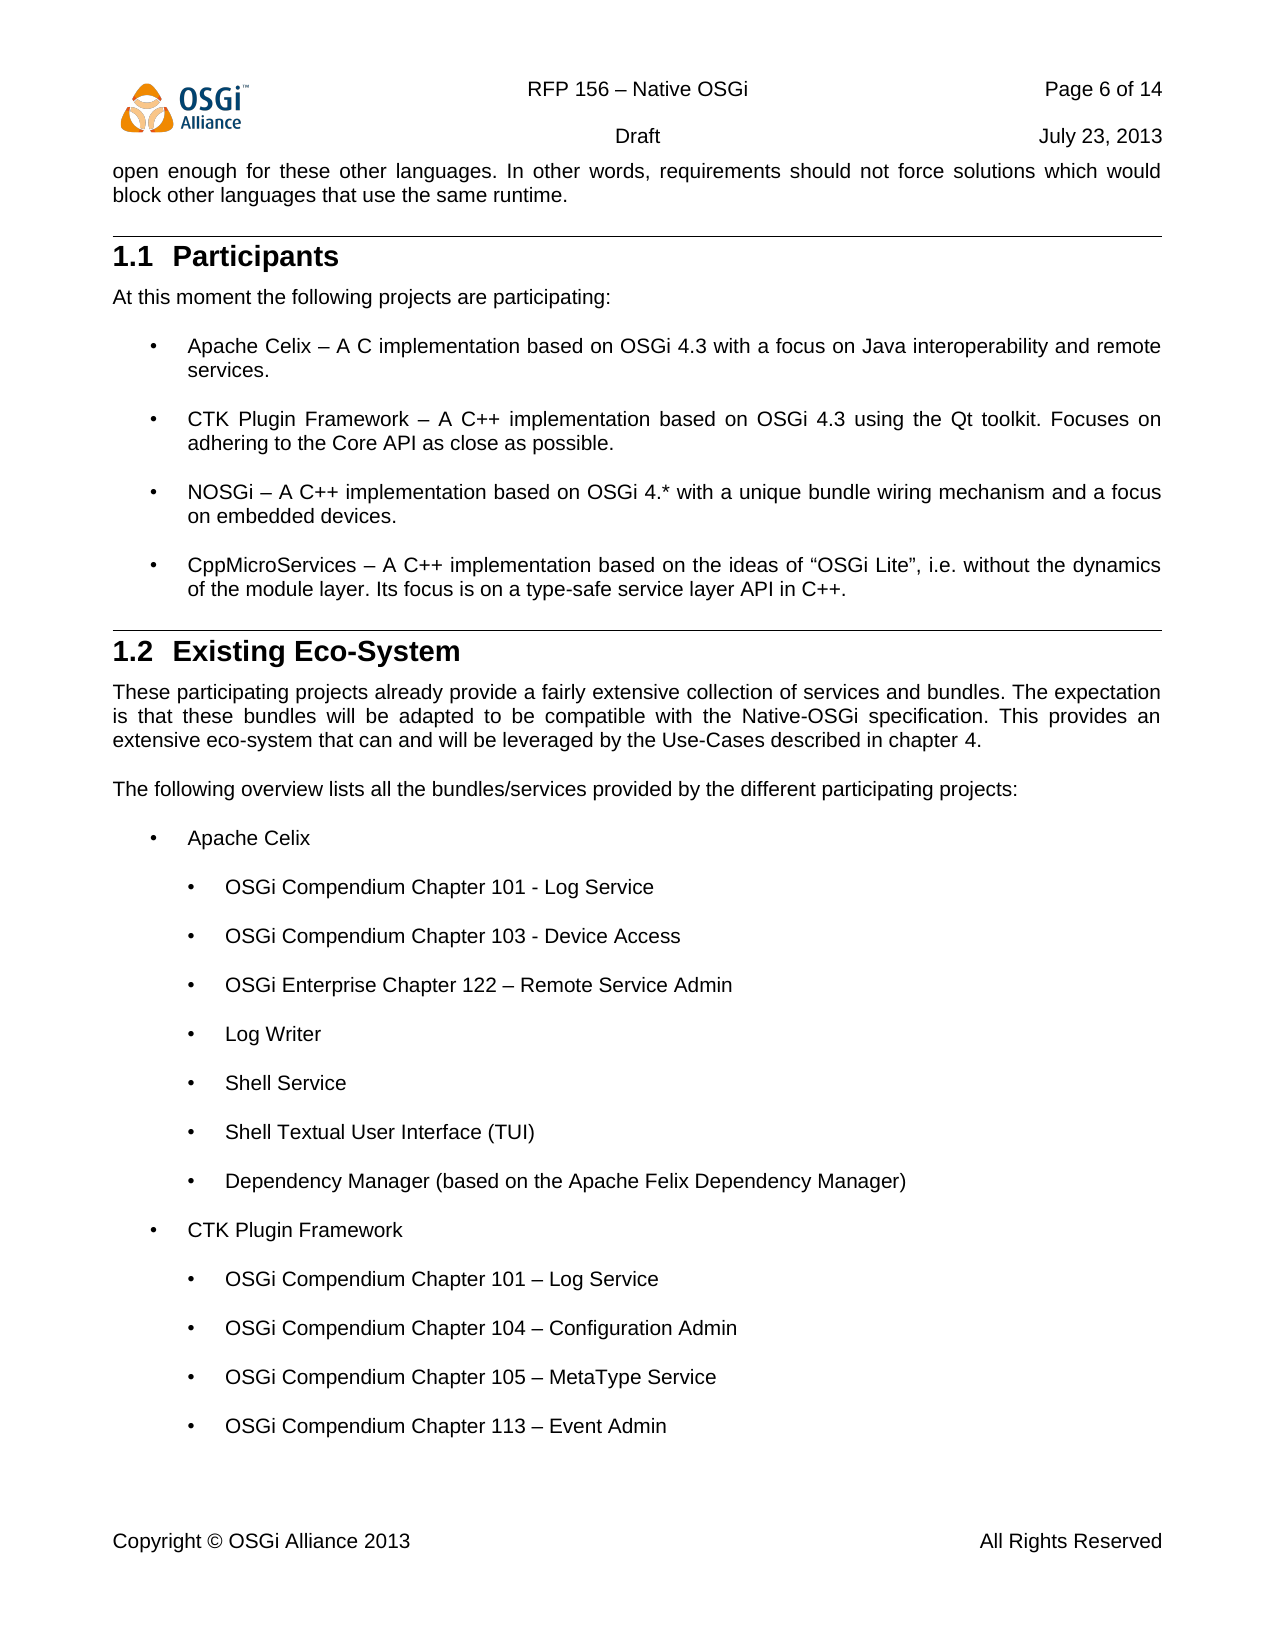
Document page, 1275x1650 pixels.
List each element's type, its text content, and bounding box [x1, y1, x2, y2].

list OSGi Compendium Chapter 101 – Log Service [187, 1267, 1162, 1291]
list OSGi Compendium Chapter 104 – Configuration Admin [187, 1316, 1162, 1340]
list OSGi Enterprise Chapter 122 – Remote Service Admin [187, 973, 1162, 997]
picture [113, 76, 257, 140]
list NOSGi – A C++ implementation based on OSGi 4.* with a unique bundle wiring mechanism and a focus on embedded devices. [150, 480, 1162, 528]
list Dependency Manager (based on the Apache Felix Dependency Manager) [187, 1169, 1162, 1193]
text At this moment the following projects are participating: [112, 285, 1162, 309]
list Apache Celix – A C implementation based on OSGi 4.3 with a focus on Java interoperability and remote services. [150, 334, 1162, 382]
list OSGi Compendium Chapter 113 – Event Admin [187, 1414, 1162, 1438]
list CTK Plugin Framework – A C++ implementation based on OSGi 4.3 using the Qt toolkit. Focuses on adhering to the Core API as close as possible. [150, 407, 1162, 455]
list OSGi Compendium Chapter 101 - Log Service [187, 874, 1162, 898]
list CppMicroServices – A C++ implementation based on the ideas of “OSGi Lite”, i.e. without the dynamics of the module layer. Its focus is on a type-safe service layer API in C++. [150, 553, 1162, 601]
list CTK Plugin Framework [150, 1218, 1162, 1242]
text These participating projects already provide a fairly extensive collection of services and bundles. The expectation is that these bundles will be adapted to be compatible with the Native-OSGi specification. This provides an extensive eco-system that can and will be leveraged by the Use-Cases described in chapter 4. [112, 679, 1162, 751]
list Log Writer [187, 1022, 1162, 1046]
list OSGi Compendium Chapter 105 – MetaType Service [187, 1365, 1162, 1389]
list Shell Service [187, 1071, 1162, 1095]
subtitle Participants [112, 237, 1162, 273]
list Apache Celix [150, 825, 1162, 849]
text open enough for these other languages. In other words, requirements should not force solutions which would block other languages that use the same runtime. [112, 159, 1162, 207]
text The following overview lists all the bundles/services provided by the different participating projects: [112, 776, 1162, 800]
list OSGi Compendium Chapter 103 - Device Access [187, 923, 1162, 948]
subtitle Existing Eco-System [112, 631, 1162, 667]
list Shell Textual User Interface (TUI) [187, 1120, 1162, 1144]
